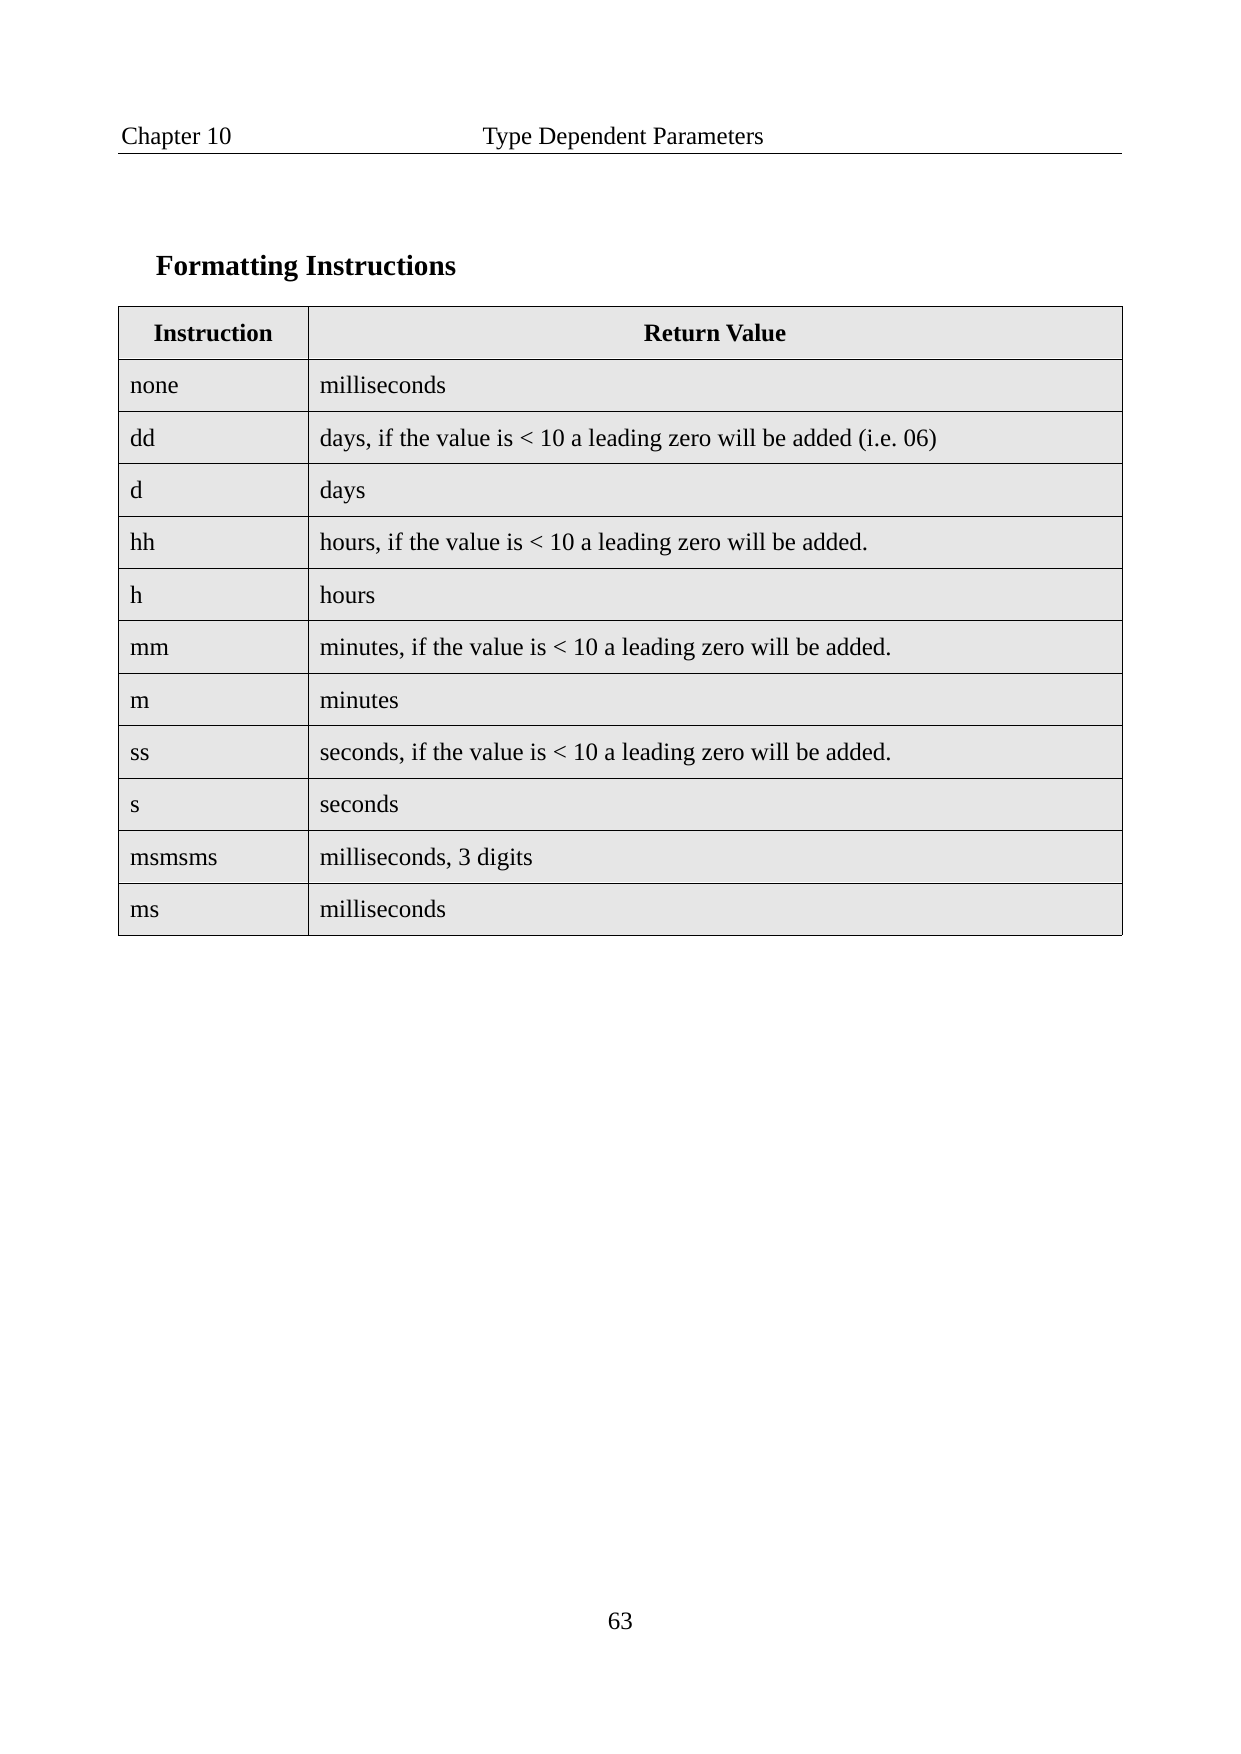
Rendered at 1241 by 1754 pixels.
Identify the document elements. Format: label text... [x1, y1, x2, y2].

table_cell h [119, 569, 308, 620]
table_cell milliseconds [309, 360, 1122, 411]
table_cell hours [309, 569, 1122, 620]
table_cell hours, if the value is < 10 a leading zero will be added. [309, 517, 1122, 568]
table_cell ms [119, 884, 308, 935]
table_cell days [309, 464, 1122, 516]
table_cell mm [119, 621, 308, 673]
table_cell seconds, if the value is < 10 a leading zero will be added. [309, 726, 1122, 778]
table_header Instruction [119, 307, 308, 358]
table_cell d [119, 464, 308, 516]
table_cell milliseconds, 3 digits [309, 831, 1122, 882]
table_cell seconds [309, 779, 1122, 830]
table_cell milliseconds [309, 884, 1122, 935]
table_cell days, if the value is < 10 a leading zero will be added (i.e. 06) [309, 412, 1122, 463]
table_cell ss [119, 726, 308, 778]
table_cell m [119, 674, 308, 725]
table_cell minutes [309, 674, 1122, 725]
table_cell s [119, 779, 308, 830]
table_cell none [119, 360, 308, 411]
table_header Return Value [309, 307, 1122, 358]
table_cell hh [119, 517, 308, 568]
table_cell minutes, if the value is < 10 a leading zero will be added. [309, 621, 1122, 673]
table_cell msmsms [119, 831, 308, 882]
table_cell dd [119, 412, 308, 463]
subtitle Formatting Instructions [156, 248, 1122, 282]
